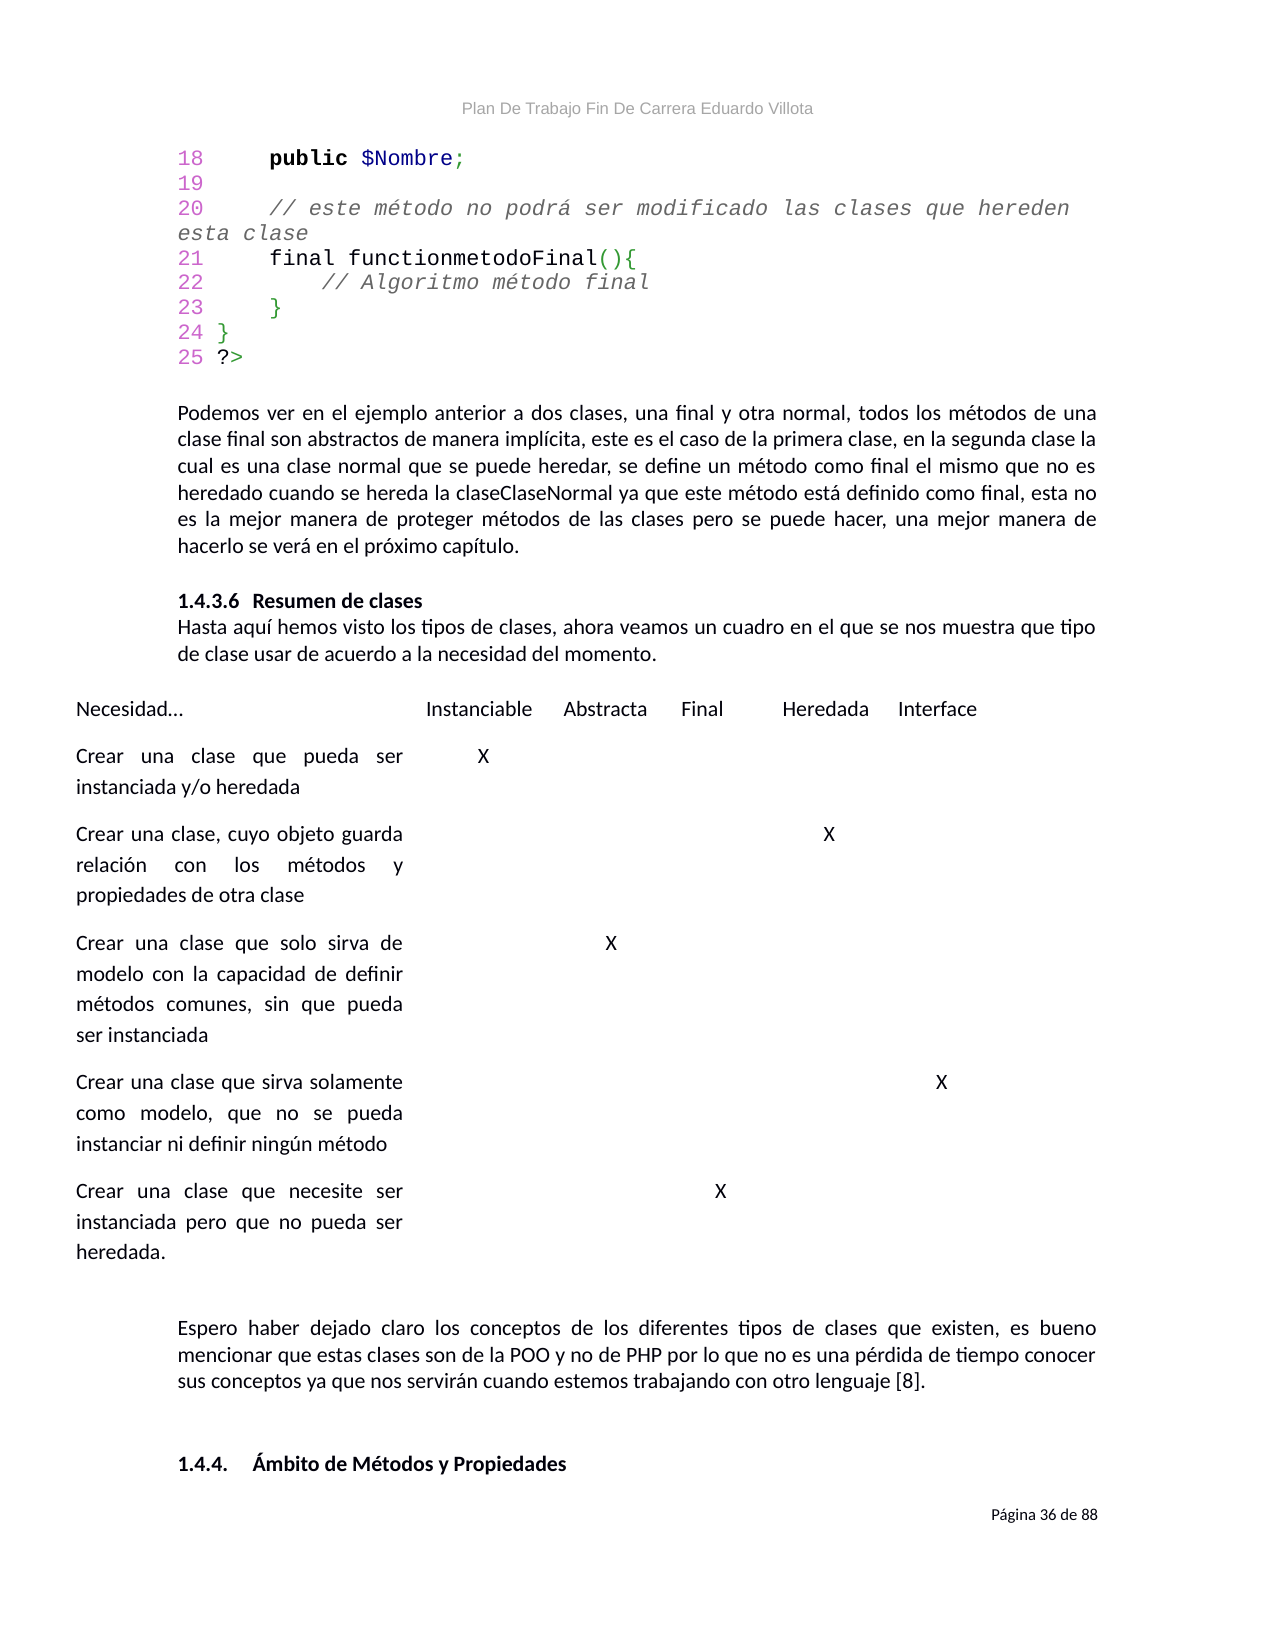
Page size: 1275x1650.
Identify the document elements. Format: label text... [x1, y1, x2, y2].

table_cell [670, 820, 771, 929]
text 21 final functionmetodoFinal(){ [177, 247, 1098, 272]
table_cell [415, 1069, 552, 1177]
text Hasta aquí hemos visto los tipos de clases, ahora veamos un cuadro en el que se nos muestra que tipo de clase usar de acuerdo a la necesidad del momento. [177, 613, 1098, 667]
table_cell [670, 929, 771, 1068]
text 24 } [177, 321, 1098, 346]
table_cell Crear una clase que solo sirva de modelo con la capacidad de definir métodos comunes, sin que pueda ser instanciada [65, 929, 414, 1068]
table_header Heredada [771, 695, 887, 742]
table_cell Crear una clase que sirva solamente como modelo, que no se pueda instanciar ni definir ningún método [65, 1069, 414, 1177]
table_cell [552, 820, 670, 929]
text 22 // Algoritmo método final [177, 272, 1098, 296]
table_cell [415, 929, 552, 1068]
table_cell [415, 820, 552, 929]
table_cell Crear una clase, cuyo objeto guarda relación con los métodos y propiedades de otra clase [65, 820, 414, 929]
table_cell [887, 1177, 996, 1286]
table_header Necesidad… [65, 695, 414, 742]
table_cell X [771, 820, 887, 929]
table_cell [771, 1069, 887, 1177]
table_cell X [415, 742, 552, 820]
table_cell X [670, 1177, 771, 1286]
table_cell [670, 1069, 771, 1177]
table_cell [771, 1177, 887, 1286]
table_cell [771, 742, 887, 820]
text Espero haber dejado claro los conceptos de los diferentes tipos de clases que existen, es bueno mencionar que estas clases son de la POO y no de PHP por lo que no es una pérdida de tiempo conocer sus conceptos ya que nos servirán cuando estemos trabajando con otro lenguaje [8]. [177, 1314, 1098, 1394]
text 20 // este método no podrá ser modificado las clases que hereden esta clase [177, 197, 1098, 247]
table_cell [887, 929, 996, 1068]
table_cell [670, 742, 771, 820]
table_cell [552, 1069, 670, 1177]
text 25 ?> [177, 346, 1098, 371]
table_header Abstracta [552, 695, 670, 742]
table_cell Crear una clase que pueda ser instanciada y/o heredada [65, 742, 414, 820]
table_cell [887, 820, 996, 929]
table_cell X [552, 929, 670, 1068]
table_header Final [670, 695, 771, 742]
table_cell Crear una clase que necesite ser instanciada pero que no pueda ser heredada. [65, 1177, 414, 1286]
text 23 } [177, 296, 1098, 321]
text 1.4.4. Ámbito de Métodos y Propiedades [177, 1450, 1098, 1477]
table_cell [552, 742, 670, 820]
table_header Instanciable [415, 695, 552, 742]
text Podemos ver en el ejemplo anterior a dos clases, una final y otra normal, todos los métodos de una clase final son abstractos de manera implícita, este es el caso de la primera clase, en la segunda clase la cual es una clase normal que se puede heredar, se define un método como final el mismo que no es heredado cuando se hereda la claseClaseNormal ya que este método está definido como final, esta no es la mejor manera de proteger métodos de las clases pero se puede hacer, una mejor manera de hacerlo se verá en el próximo capítulo. [177, 399, 1098, 559]
text 18 public $Nombre; [177, 148, 1098, 172]
table_cell [552, 1177, 670, 1286]
text 1.4.3.6 Resumen de clases [177, 587, 1098, 613]
table_cell [887, 742, 996, 820]
table_cell [771, 929, 887, 1068]
table_cell [415, 1177, 552, 1286]
table_cell X [887, 1069, 996, 1177]
table_header Interface [887, 695, 996, 742]
text 19 [177, 172, 1098, 197]
